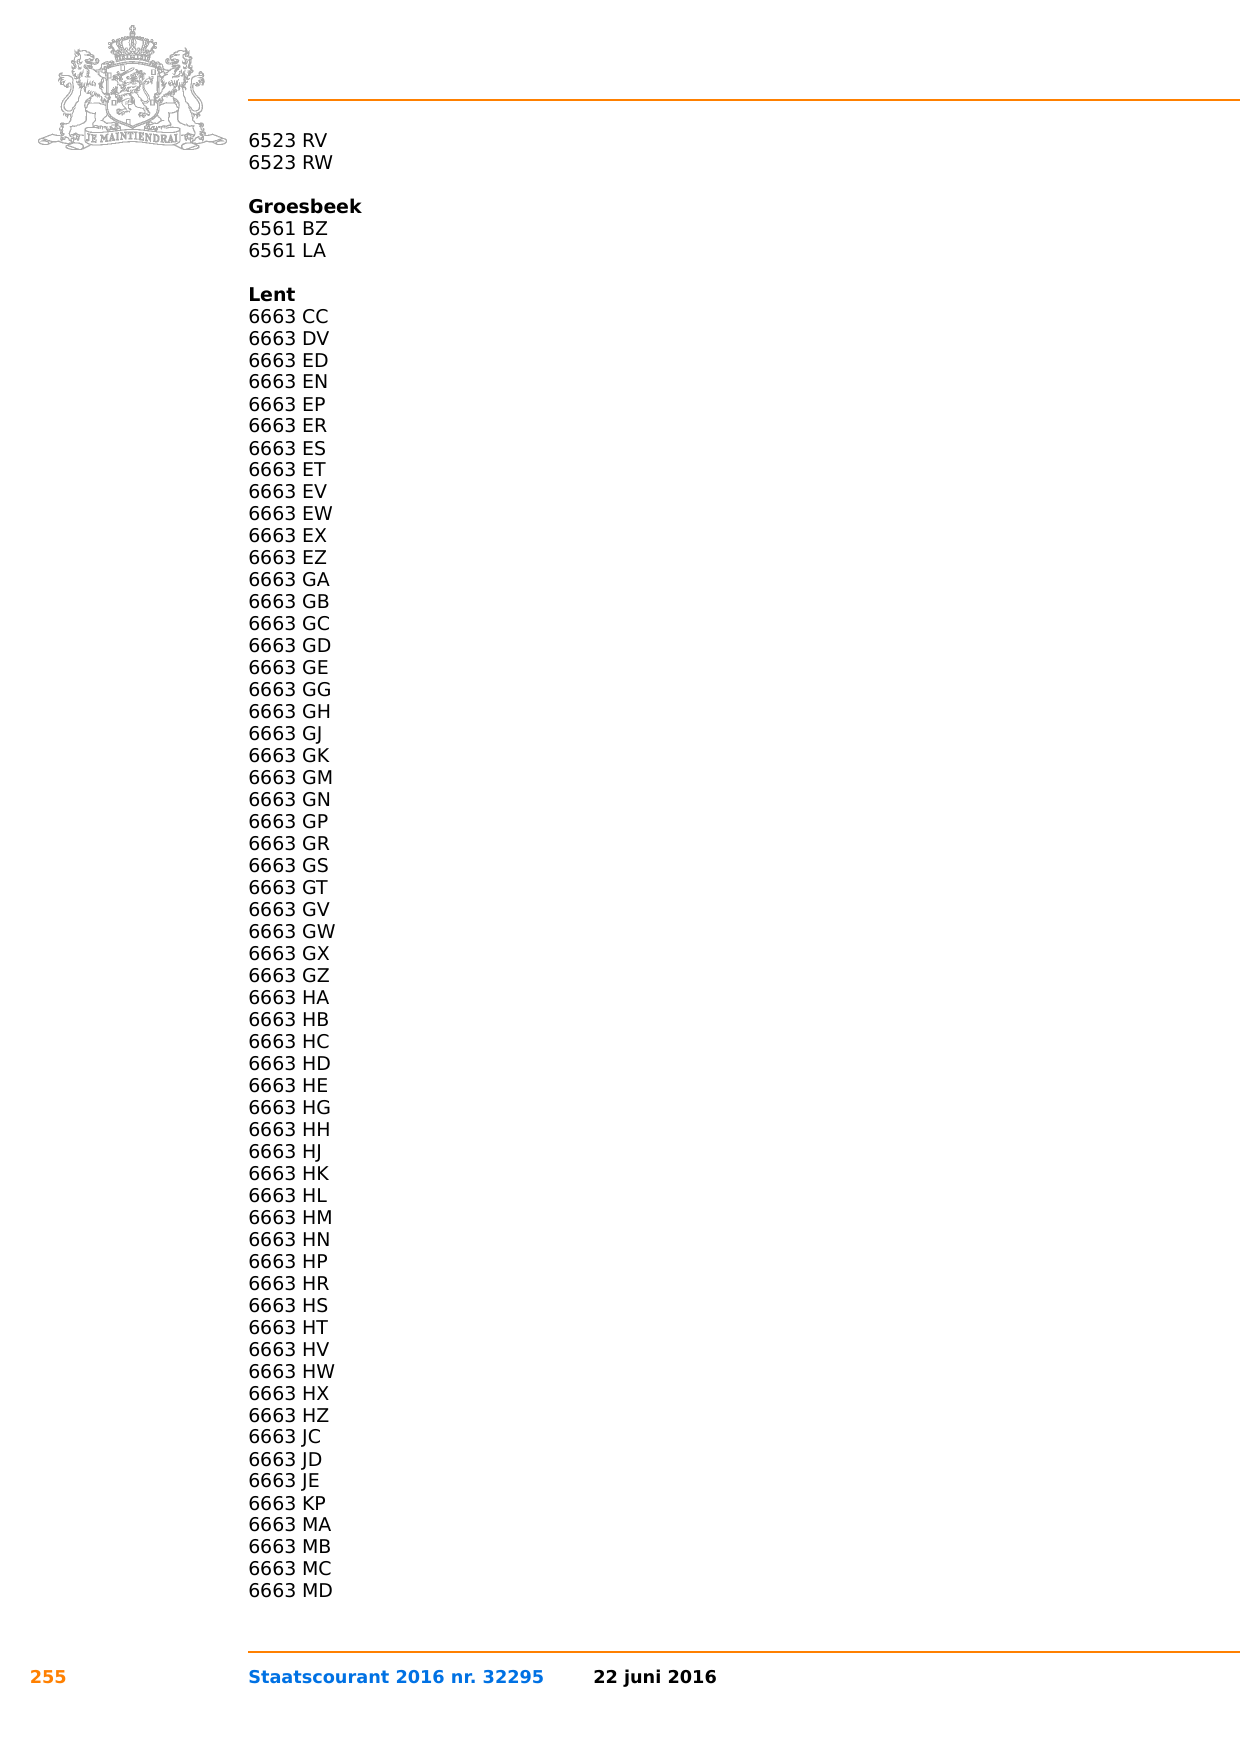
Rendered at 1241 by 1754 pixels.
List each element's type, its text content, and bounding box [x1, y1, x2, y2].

text 6663 GE [248, 657, 1163, 679]
text 6663 GM [248, 767, 1163, 789]
text 6663 GH [248, 701, 1163, 723]
text Lent [248, 283, 1163, 306]
text 6663 EP [248, 393, 1163, 415]
text 6663 HG [248, 1097, 1163, 1119]
text 6663 HH [248, 1119, 1163, 1141]
text 6663 EN [248, 371, 1163, 393]
text 6663 GZ [248, 965, 1163, 987]
text 6523 RV [248, 130, 1163, 152]
text 6663 HB [248, 1009, 1163, 1031]
text 6663 MA [248, 1514, 1163, 1536]
text 6561 BZ [248, 218, 1163, 240]
text 6663 CC [248, 306, 1163, 327]
text 6663 JE [248, 1470, 1163, 1492]
text 6663 GP [248, 811, 1163, 833]
text Groesbeek [248, 196, 1163, 218]
text 6663 GG [248, 679, 1163, 701]
text 6663 DV [248, 327, 1163, 349]
text 6663 GA [248, 569, 1163, 591]
text 6663 HE [248, 1075, 1163, 1097]
text 6663 EZ [248, 547, 1163, 569]
text 6663 HM [248, 1207, 1163, 1229]
text 6663 GS [248, 855, 1163, 877]
text 6663 ER [248, 415, 1163, 437]
text 6663 HJ [248, 1141, 1163, 1163]
text 6663 GJ [248, 723, 1163, 745]
text 6663 GR [248, 833, 1163, 855]
text 6663 ED [248, 349, 1163, 371]
text 6663 MD [248, 1580, 1163, 1602]
text 6663 JC [248, 1426, 1163, 1448]
text 6663 HC [248, 1031, 1163, 1053]
text 6663 ET [248, 459, 1163, 481]
text 6663 GK [248, 745, 1163, 767]
text 6663 MC [248, 1558, 1163, 1580]
text 6663 GT [248, 877, 1163, 899]
text 6663 EV [248, 481, 1163, 503]
text 6663 GD [248, 635, 1163, 657]
text 6663 HK [248, 1163, 1163, 1185]
text 6663 GV [248, 899, 1163, 921]
text 6663 HT [248, 1317, 1163, 1338]
text 6663 HN [248, 1229, 1163, 1251]
text 6663 HX [248, 1382, 1163, 1404]
text 6561 LA [248, 240, 1163, 262]
text 6663 MB [248, 1536, 1163, 1558]
text 6663 HW [248, 1361, 1163, 1382]
text 6663 GC [248, 613, 1163, 635]
text 6663 EW [248, 503, 1163, 525]
text 6663 HD [248, 1053, 1163, 1075]
text 6663 GB [248, 591, 1163, 613]
text 6663 KP [248, 1492, 1163, 1514]
text 6663 GN [248, 789, 1163, 811]
text 6663 JD [248, 1448, 1163, 1470]
text 6663 GW [248, 921, 1163, 943]
text 6663 EX [248, 525, 1163, 547]
text 6663 HR [248, 1273, 1163, 1294]
text 6663 HP [248, 1251, 1163, 1273]
text 6523 RW [248, 152, 1163, 174]
text 6663 HL [248, 1185, 1163, 1207]
text 6663 HA [248, 987, 1163, 1009]
text 6663 HS [248, 1294, 1163, 1317]
text 6663 ES [248, 437, 1163, 459]
picture [38, 25, 227, 150]
text 6663 GX [248, 943, 1163, 965]
text 6663 HZ [248, 1404, 1163, 1426]
text 6663 HV [248, 1338, 1163, 1361]
